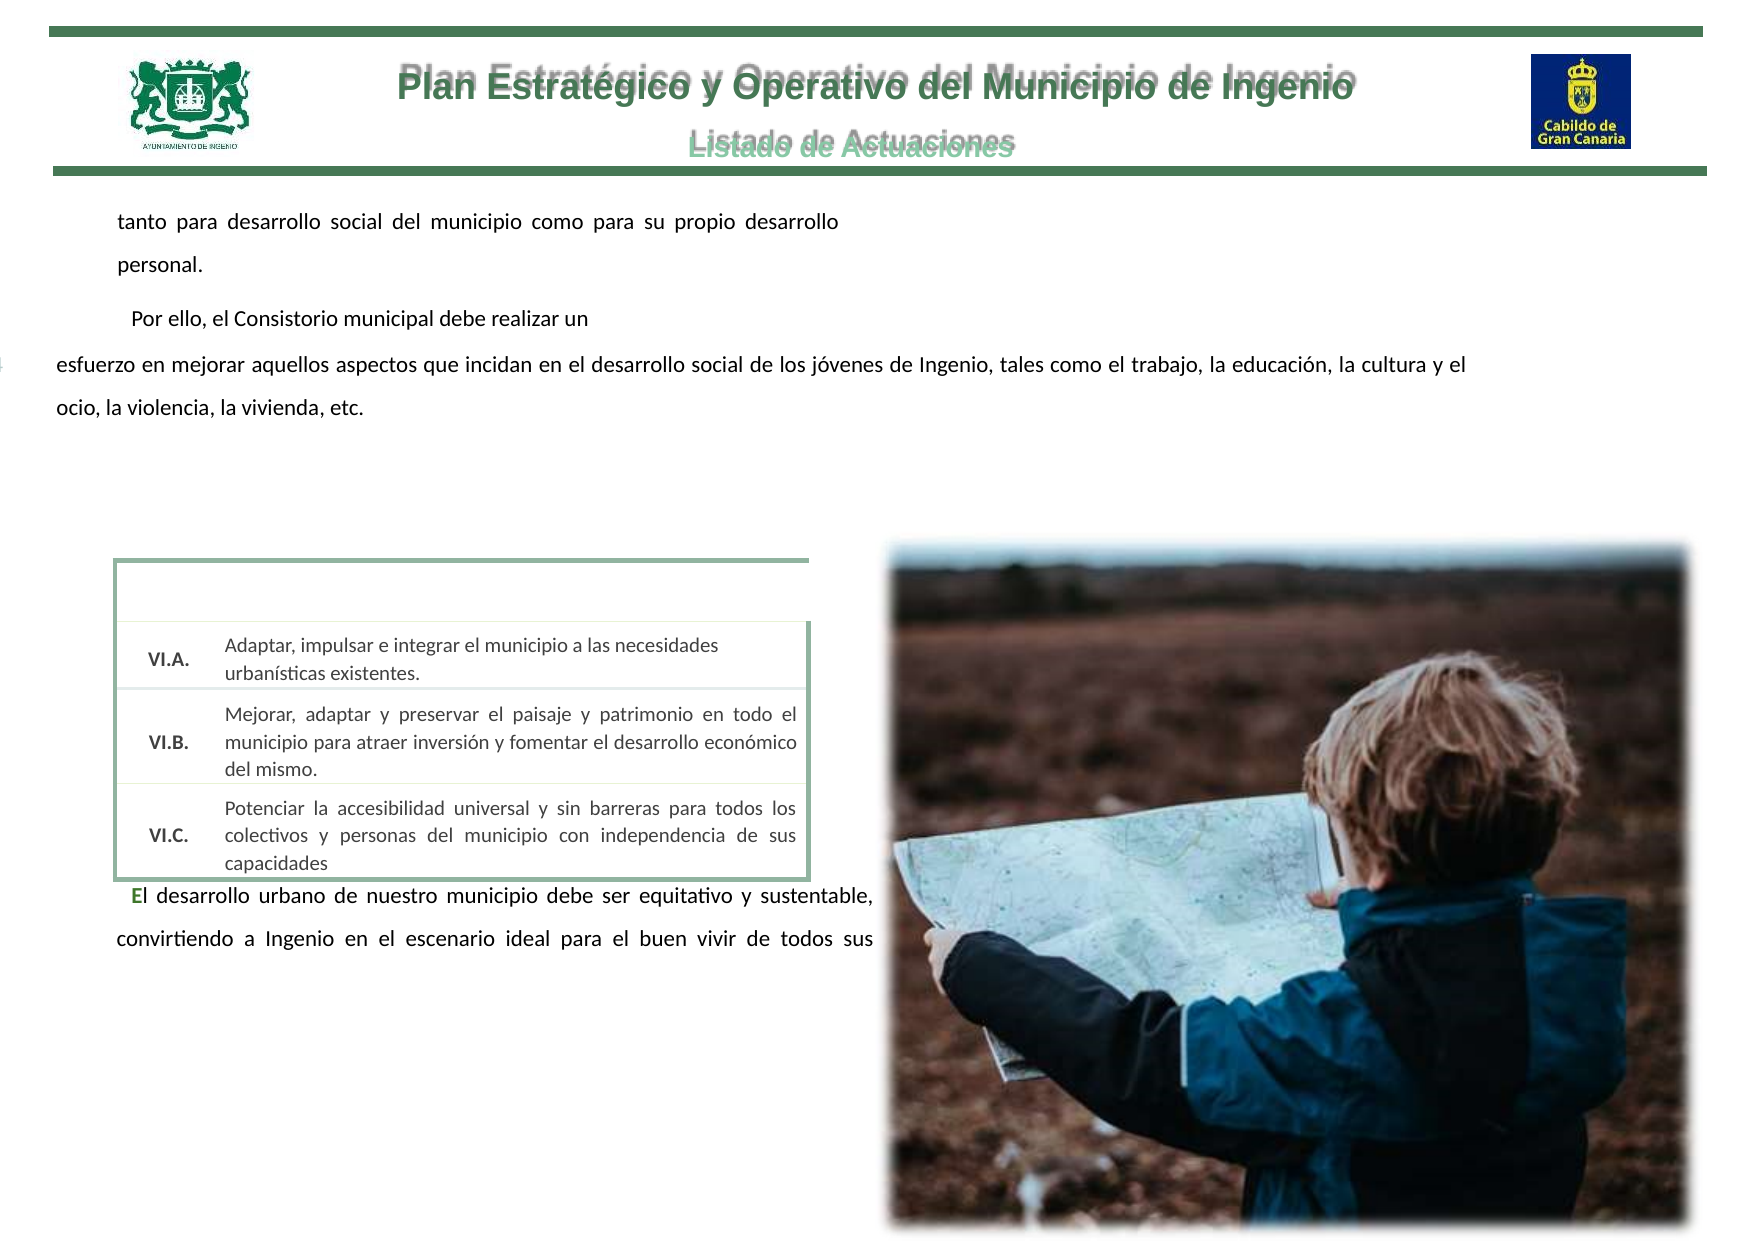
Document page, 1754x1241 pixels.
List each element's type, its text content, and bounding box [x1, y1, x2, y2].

table_cell Potenciar la accesibilidad universal y sin barreras para todos los colectivos y personas del municipio con independencia de sus capacidades [225, 784, 806, 877]
table_header 3.6 RETO 6. PROMOVER LA REGENERACIÓN Y TRANSFORMACIÓN URBANA Y PAISAJÍSTICA PARA GARANTIZAR EL DERECHO A LA CIUDAD DE SUS CIUDADANOS [172, 477, 1639, 558]
table_cell Adaptar, impulsar e integrar el municipio a las necesidades urbanísticas existentes. [225, 622, 806, 687]
table_cell [811, 687, 879, 783]
text Por ello, el Consistorio municipal debe realizar un [116, 304, 936, 332]
table_cell [881, 687, 885, 783]
table_header [115, 477, 172, 558]
table_cell Mejorar, adaptar y preservar el paisaje y patrimonio en todo el municipio para atraer inversión y fomentar el desarrollo económico del mismo. [225, 690, 806, 783]
table_cell [811, 783, 882, 877]
table_cell [811, 621, 881, 687]
list esfuerzo en mejorar aquellos aspectos que incidan en el desarrollo social de los jóvenes de Ingenio, tales como el trabajo, la educación, la cultura y el ocio, la violencia, la vivienda, etc. [0, 350, 1469, 421]
table_cell [117, 563, 224, 621]
table_cell VI.B. [117, 690, 224, 783]
table_cell Objetivos [225, 563, 809, 621]
table_cell VI.A. [117, 622, 224, 687]
table_cell [809, 558, 880, 621]
table_cell VI.C. [117, 784, 224, 877]
text El desarrollo urbano de nuestro municipio debe ser equitativo y sustentable, convirtiendo a Ingenio en el escenario ideal para el buen vivir de todos sus [116, 882, 879, 952]
text tanto para desarrollo social del municipio como para su propio desarrollo personal. [117, 207, 840, 278]
